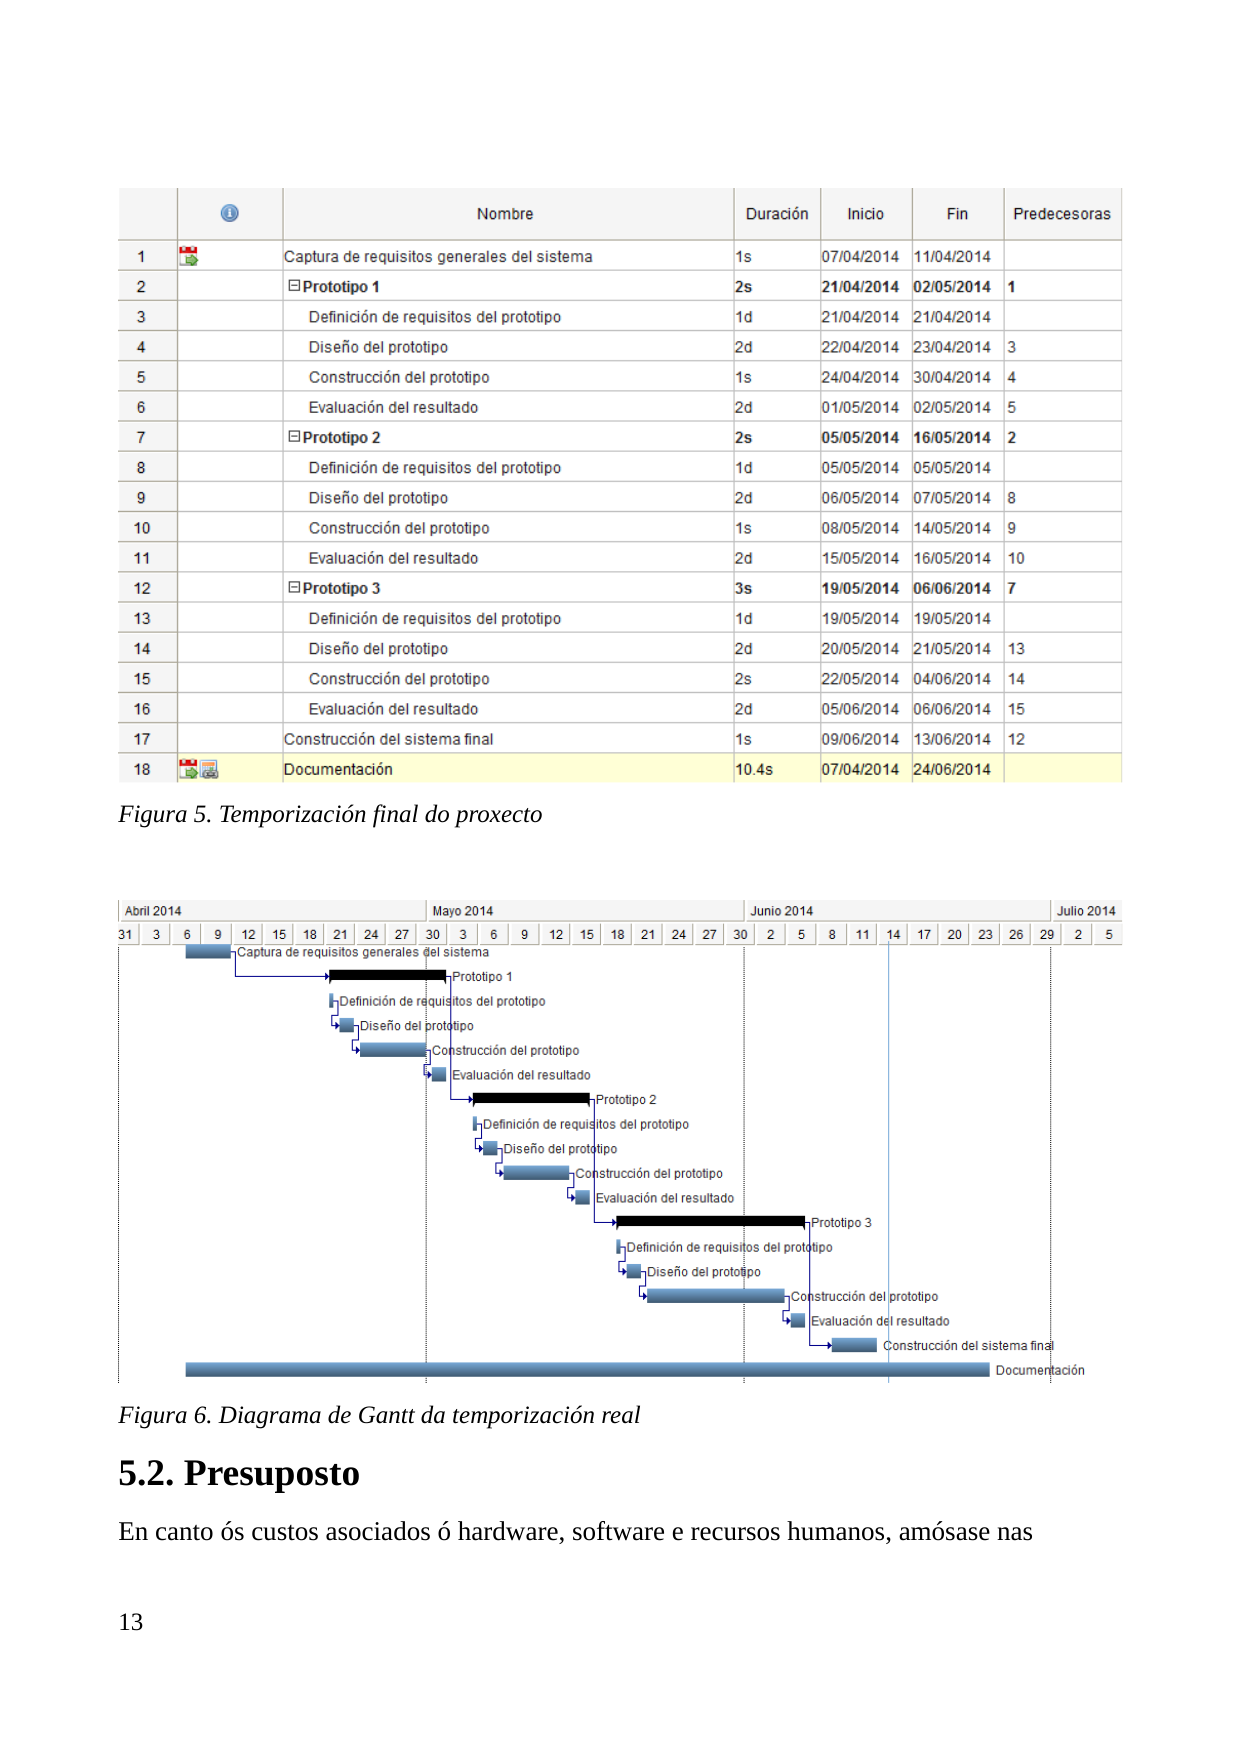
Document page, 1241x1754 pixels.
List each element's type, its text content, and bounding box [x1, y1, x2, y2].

picture [118, 898, 1123, 1386]
text 5.2. Presuposto [118, 1429, 1122, 1494]
text [118, 886, 1122, 898]
text Figura 6. Diagrama de Gantt da temporización real [118, 1386, 1122, 1429]
picture [118, 188, 1123, 785]
text En canto ós custos asociados ó hardware, software e recursos humanos, amósase nas [118, 1515, 1122, 1547]
text Figura 5. Temporización final do proxecto [118, 785, 1122, 828]
